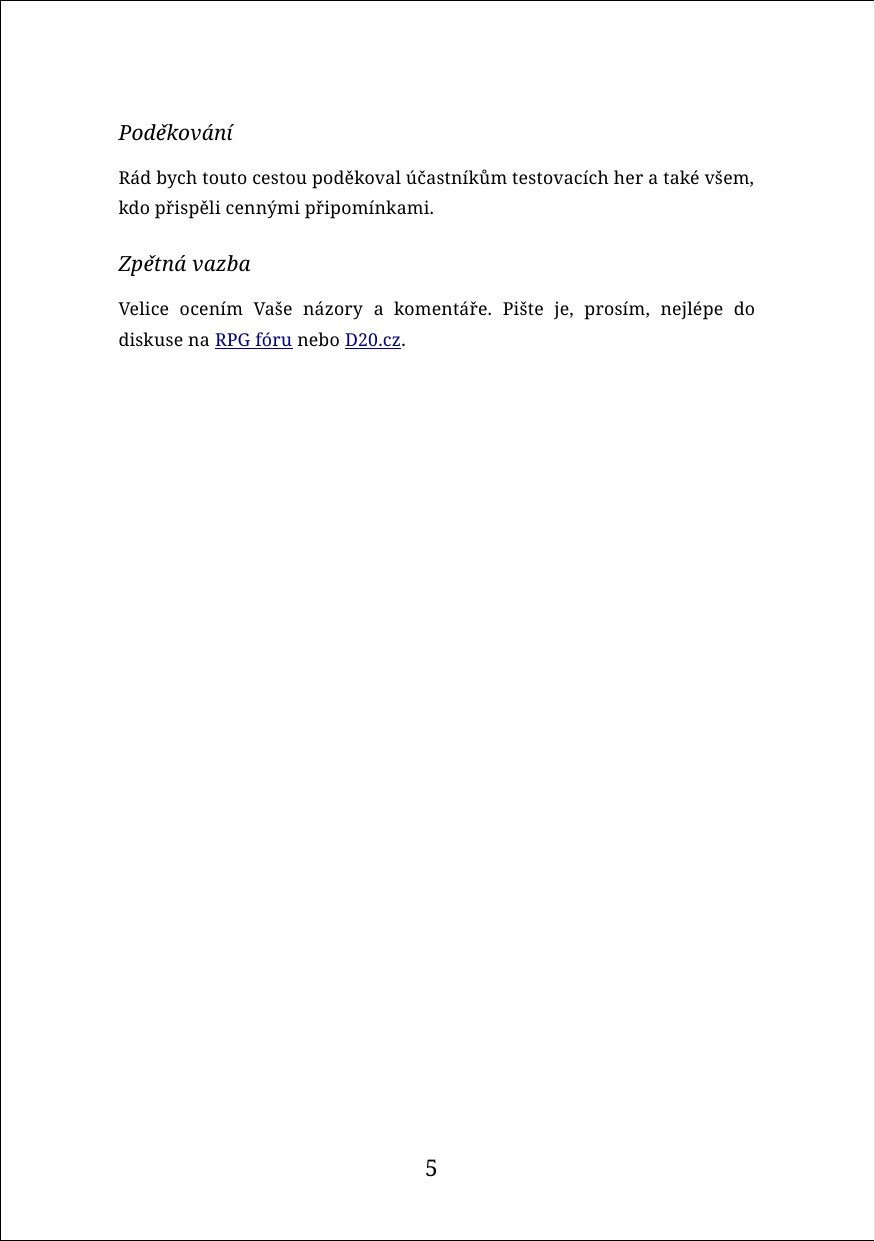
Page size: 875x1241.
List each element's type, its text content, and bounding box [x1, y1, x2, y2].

text Zpětná vazba [118, 249, 756, 278]
text Rád bych touto cestou poděkoval účastníkům testovacích her a také všem, kdo přispěli cennými připomínkami. [118, 166, 756, 220]
text Poděkování [118, 118, 756, 147]
text Velice ocením Vaše názory a komentáře. Pište je, prosím, nejlépe do diskuse na RPG fóru nebo D20.cz. [118, 297, 756, 351]
